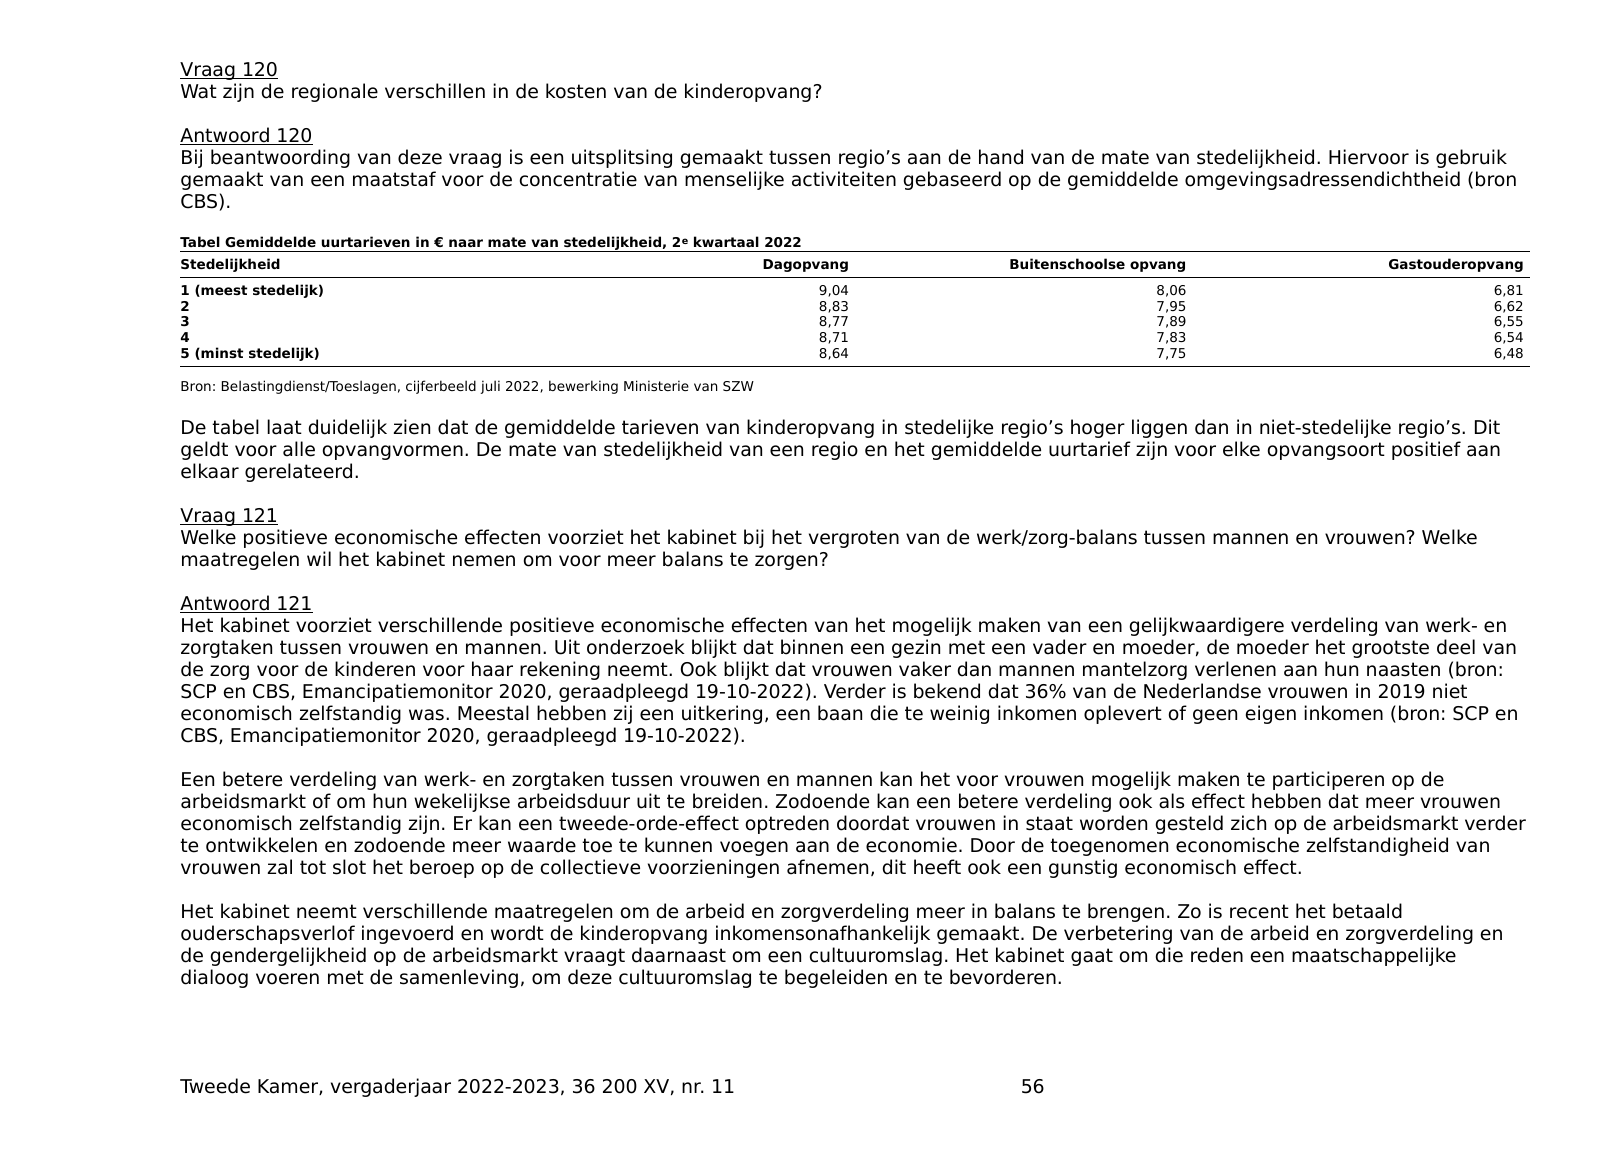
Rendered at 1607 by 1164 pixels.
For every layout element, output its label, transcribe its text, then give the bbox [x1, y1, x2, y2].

text Het kabinet voorziet verschillende positieve economische effecten van het mogelijk maken van een gelijkwaardigere verdeling van werk- en zorgtaken tussen vrouwen en mannen. Uit onderzoek blijkt dat binnen een gezin met een vader en moeder, de moeder het grootste deel van de zorg voor de kinderen voor haar rekening neemt. Ook blijkt dat vrouwen vaker dan mannen mantelzorg verlenen aan hun naasten (bron: SCP en CBS, Emancipatiemonitor 2020, geraadpleegd 19-10-2022). Verder is bekend dat 36% van de Nederlandse vrouwen in 2019 niet economisch zelfstandig was. Meestal hebben zij een uitkering, een baan die te weinig inkomen oplevert of geen eigen inkomen (bron: SCP en CBS, Emancipatiemonitor 2020, geraadpleegd 19-10-2022). [180, 615, 1529, 747]
table_cell 8,83 [518, 298, 855, 314]
table_cell Dagopvang [518, 252, 855, 277]
table_cell Gastouderopvang [1192, 252, 1529, 277]
table_cell 6,62 [1192, 298, 1529, 314]
text Een betere verdeling van werk- en zorgtaken tussen vrouwen en mannen kan het voor vrouwen mogelijk maken te participeren op de arbeidsmarkt of om hun wekelijkse arbeidsduur uit te breiden. Zodoende kan een betere verdeling ook als effect hebben dat meer vrouwen economisch zelfstandig zijn. Er kan een tweede-orde-effect optreden doordat vrouwen in staat worden gesteld zich op de arbeidsmarkt verder te ontwikkelen en zodoende meer waarde toe te kunnen voegen aan de economie. Door de toegenomen economische zelfstandigheid van vrouwen zal tot slot het beroep op de collectieve voorzieningen afnemen, dit heeft ook een gunstig economisch effect. [180, 769, 1529, 879]
table_cell 7,95 [855, 298, 1192, 314]
table_cell 9,04 [518, 278, 855, 298]
table_cell 1 (meest stedelijk) [180, 278, 517, 298]
table_cell 2 [180, 298, 517, 314]
table_cell Bron: Belastingdienst/Toeslagen, cijferbeeld juli 2022, bewerking Ministerie van SZW [180, 367, 1529, 394]
subtitle Antwoord 120 [180, 125, 1529, 147]
table_cell 6,55 [1192, 314, 1529, 330]
subtitle Vraag 120 [180, 59, 1529, 81]
subtitle Vraag 121 [180, 505, 1529, 527]
table_cell 6,54 [1192, 330, 1529, 346]
table_cell 8,64 [518, 346, 855, 366]
table_cell Stedelijkheid [180, 252, 517, 277]
text Bij beantwoording van deze vraag is een uitsplitsing gemaakt tussen regio’s aan de hand van de mate van stedelijkheid. Hiervoor is gebruik gemaakt van een maatstaf voor de concentratie van menselijke activiteiten gebaseerd op de gemiddelde omgevingsadressendichtheid (bron CBS). [180, 147, 1529, 213]
table_cell 6,48 [1192, 346, 1529, 366]
text Wat zijn de regionale verschillen in de kosten van de kinderopvang? [180, 81, 1529, 103]
table_cell 7,89 [855, 314, 1192, 330]
table_header Tabel Gemiddelde uurtarieven in € naar mate van stedelijkheid, 2e kwartaal 2022 [180, 235, 1529, 251]
table_cell 8,77 [518, 314, 855, 330]
table_cell 3 [180, 314, 517, 330]
table_cell 7,75 [855, 346, 1192, 366]
table_cell 8,71 [518, 330, 855, 346]
table_cell 4 [180, 330, 517, 346]
table_cell 8,06 [855, 278, 1192, 298]
table_cell Buitenschoolse opvang [855, 252, 1192, 277]
table_cell 5 (minst stedelijk) [180, 346, 517, 366]
text Welke positieve economische effecten voorziet het kabinet bij het vergroten van de werk/zorg-balans tussen mannen en vrouwen? Welke maatregelen wil het kabinet nemen om voor meer balans te zorgen? [180, 527, 1529, 571]
subtitle Antwoord 121 [180, 593, 1529, 615]
text Het kabinet neemt verschillende maatregelen om de arbeid en zorgverdeling meer in balans te brengen. Zo is recent het betaald ouderschapsverlof ingevoerd en wordt de kinderopvang inkomensonafhankelijk gemaakt. De verbetering van de arbeid en zorgverdeling en de gendergelijkheid op de arbeidsmarkt vraagt daarnaast om een cultuuromslag. Het kabinet gaat om die reden een maatschappelijke dialoog voeren met de samenleving, om deze cultuuromslag te begeleiden en te bevorderen. [180, 901, 1529, 989]
table_cell 7,83 [855, 330, 1192, 346]
text De tabel laat duidelijk zien dat de gemiddelde tarieven van kinderopvang in stedelijke regio’s hoger liggen dan in niet-stedelijke regio’s. Dit geldt voor alle opvangvormen. De mate van stedelijkheid van een regio en het gemiddelde uurtarief zijn voor elke opvangsoort positief aan elkaar gerelateerd. [180, 417, 1529, 483]
table_cell 6,81 [1192, 278, 1529, 298]
